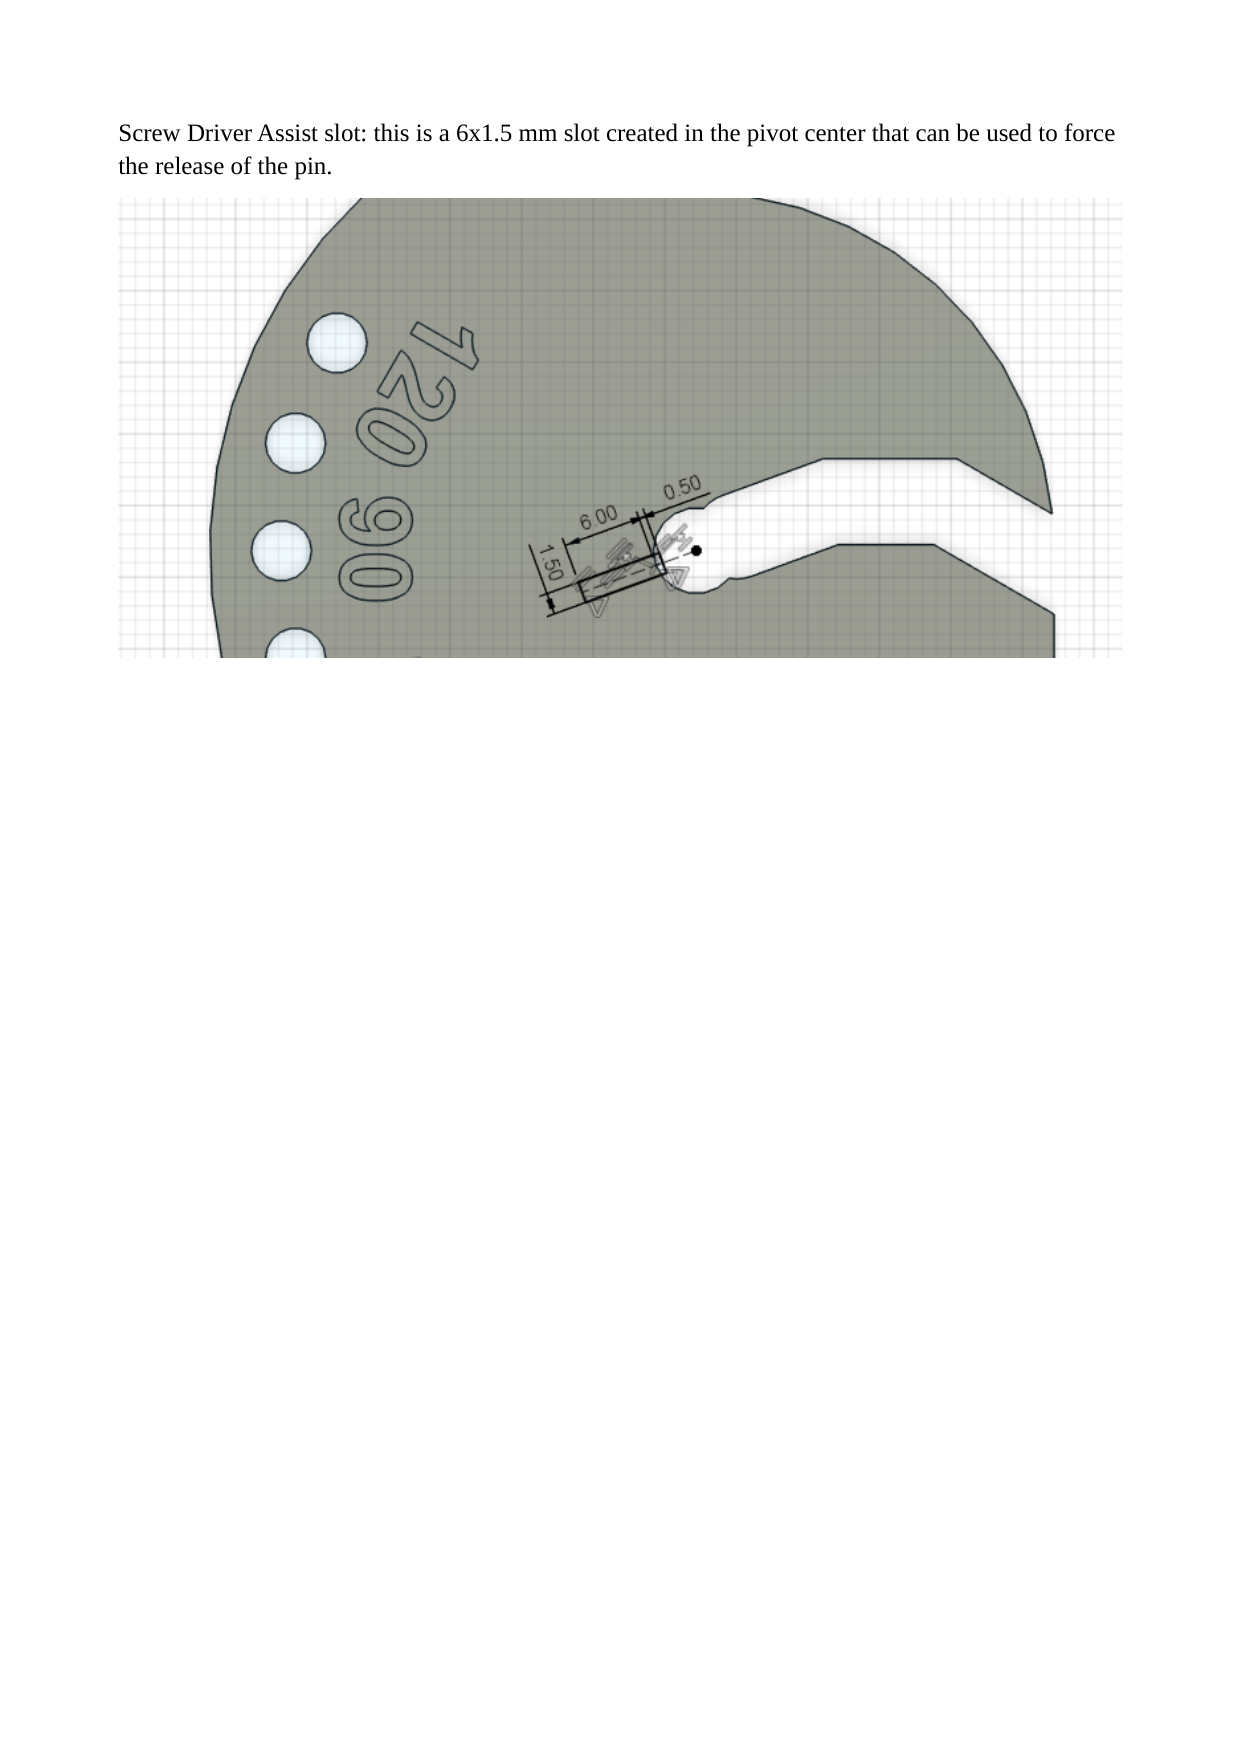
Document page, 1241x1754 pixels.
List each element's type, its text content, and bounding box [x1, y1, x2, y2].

text Screw Driver Assist slot: this is a 6x1.5 mm slot created in the pivot center that can be used to force the release of the pin. [118, 118, 1122, 180]
picture [118, 198, 1123, 658]
